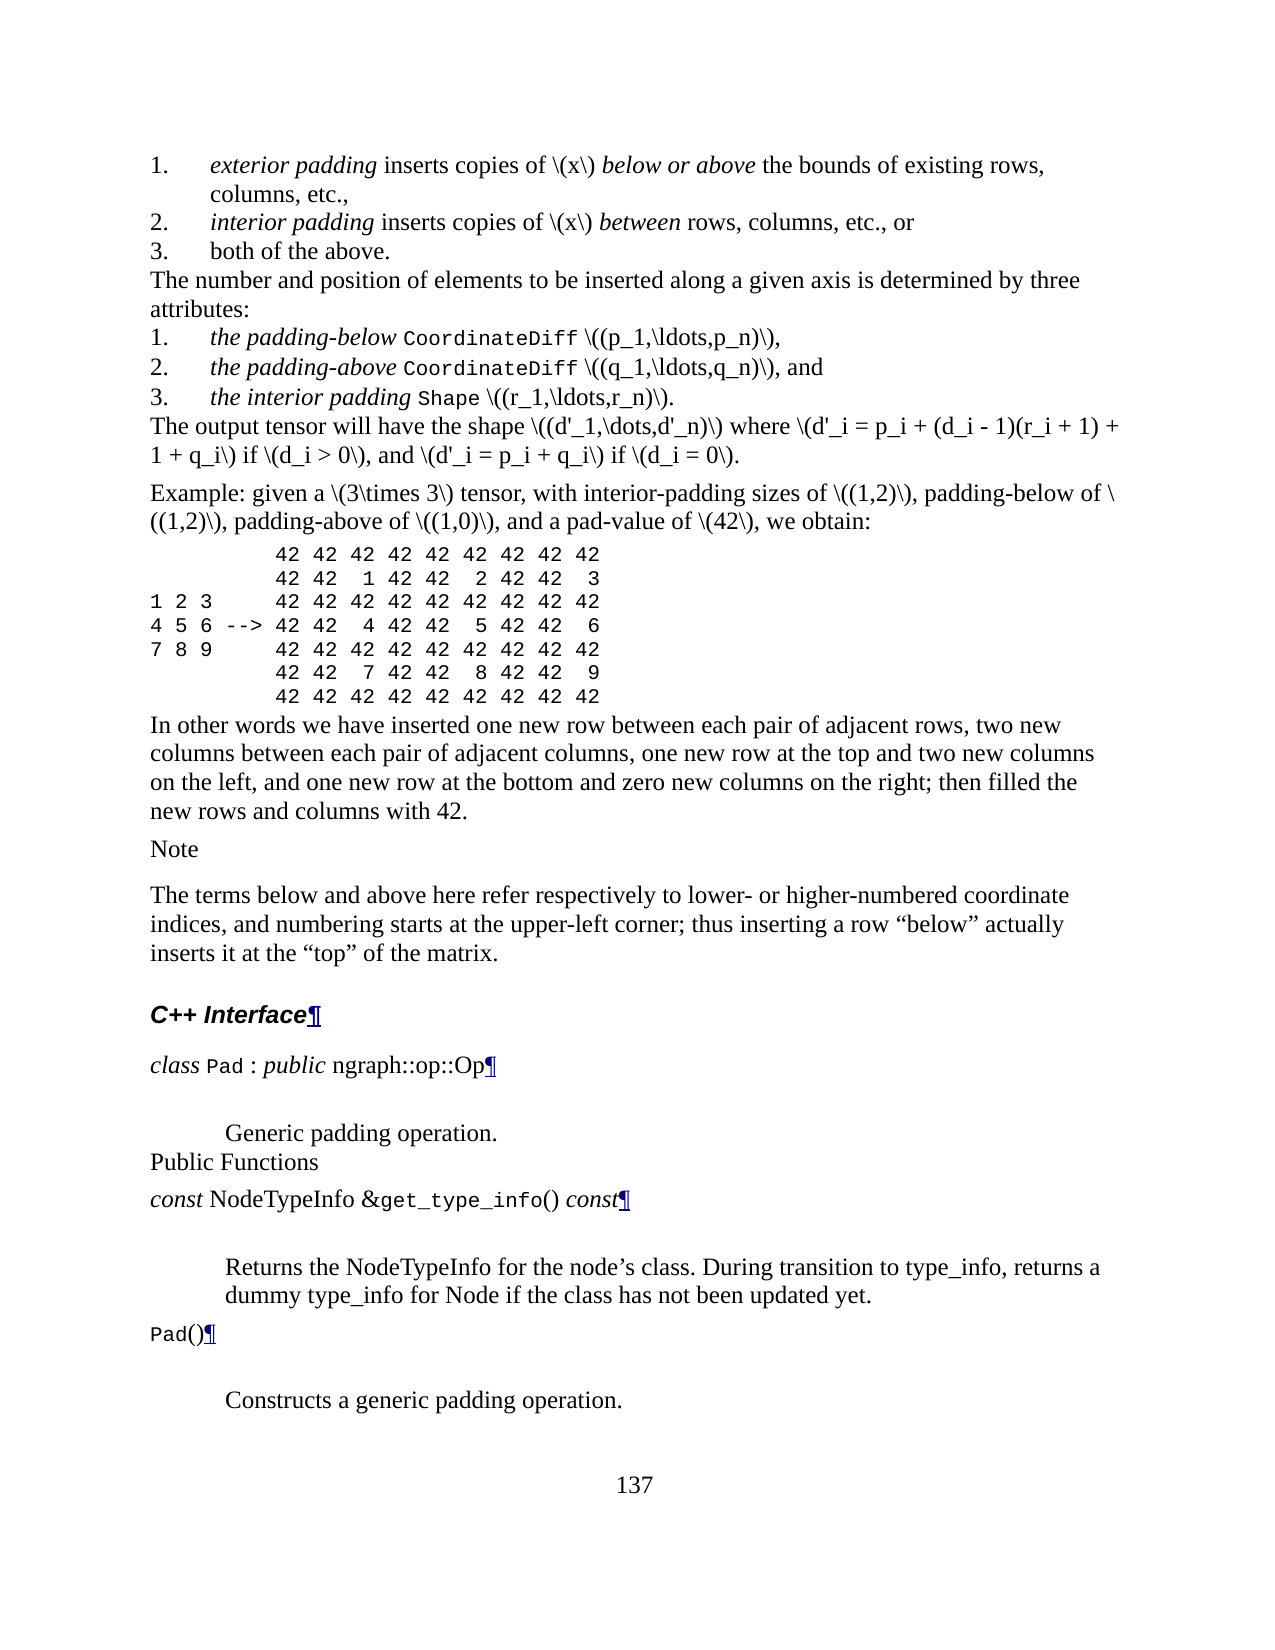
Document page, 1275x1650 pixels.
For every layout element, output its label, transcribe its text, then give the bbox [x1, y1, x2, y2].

text The output tensor will have the shape \((d'_1,\dots,d'_n)\) where \(d'_i = p_i + (d_i - 1)(r_i + 1) + 1 + q_i\) if \(d_i > 0\), and \(d'_i = p_i + q_i\) if \(d_i = 0\). [150, 411, 1125, 469]
list interior padding inserts copies of \(x\) between rows, columns, etc., or [150, 207, 1125, 236]
text Constructs a generic padding operation. [225, 1385, 1125, 1414]
text The number and position of elements to be inserted along a given axis is determined by three attributes: [150, 265, 1125, 322]
text 1 2 3 42 42 42 42 42 42 42 42 42 [150, 591, 1125, 615]
list both of the above. [150, 236, 1125, 265]
list the padding-below CoordinateDiff \((p_1,\ldots,p_n)\), [150, 322, 1125, 352]
text class Pad : public ngraph::op::Op¶ [150, 1051, 1125, 1109]
text Note [150, 834, 1125, 862]
text Example: given a \(3\times 3\) tensor, with interior-padding sizes of \((1,2)\), padding-below of \((1,2)\), padding-above of \((1,0)\), and a pad-value of \(42\), we obtain: [150, 478, 1125, 535]
text 42 42 42 42 42 42 42 42 42 [150, 544, 1125, 568]
text 42 42 1 42 42 2 42 42 3 [150, 568, 1125, 591]
text 4 5 6 --> 42 42 4 42 42 5 42 42 6 [150, 615, 1125, 639]
text Generic padding operation. [225, 1118, 1125, 1147]
text Returns the NodeTypeInfo for the node’s class. During transition to type_info, returns a dummy type_info for Node if the class has not been updated yet. [225, 1252, 1125, 1309]
text Pad()¶ [150, 1318, 1125, 1376]
text const NodeTypeInfo &get_type_info() const¶ [150, 1184, 1125, 1243]
list the interior padding Shape \((r_1,\ldots,r_n)\). [150, 382, 1125, 411]
subtitle C++ Interface¶ [150, 1001, 1125, 1029]
list the padding-above CoordinateDiff \((q_1,\ldots,q_n)\), and [150, 352, 1125, 382]
text Public Functions [150, 1147, 1125, 1175]
text The terms below and above here refer respectively to lower- or higher-numbered coordinate indices, and numbering starts at the upper-left corner; thus inserting a row “below” actually inserts it at the “top” of the matrix. [150, 880, 1125, 967]
text 42 42 42 42 42 42 42 42 42 [150, 686, 1125, 710]
text In other words we have inserted one new row between each pair of adjacent rows, two new columns between each pair of adjacent columns, one new row at the top and two new columns on the left, and one new row at the bottom and zero new columns on the right; then filled the new rows and columns with 42. [150, 710, 1125, 825]
text 42 42 7 42 42 8 42 42 9 [150, 662, 1125, 686]
list exterior padding inserts copies of \(x\) below or above the bounds of existing rows, columns, etc., [150, 150, 1125, 207]
text 7 8 9 42 42 42 42 42 42 42 42 42 [150, 639, 1125, 662]
